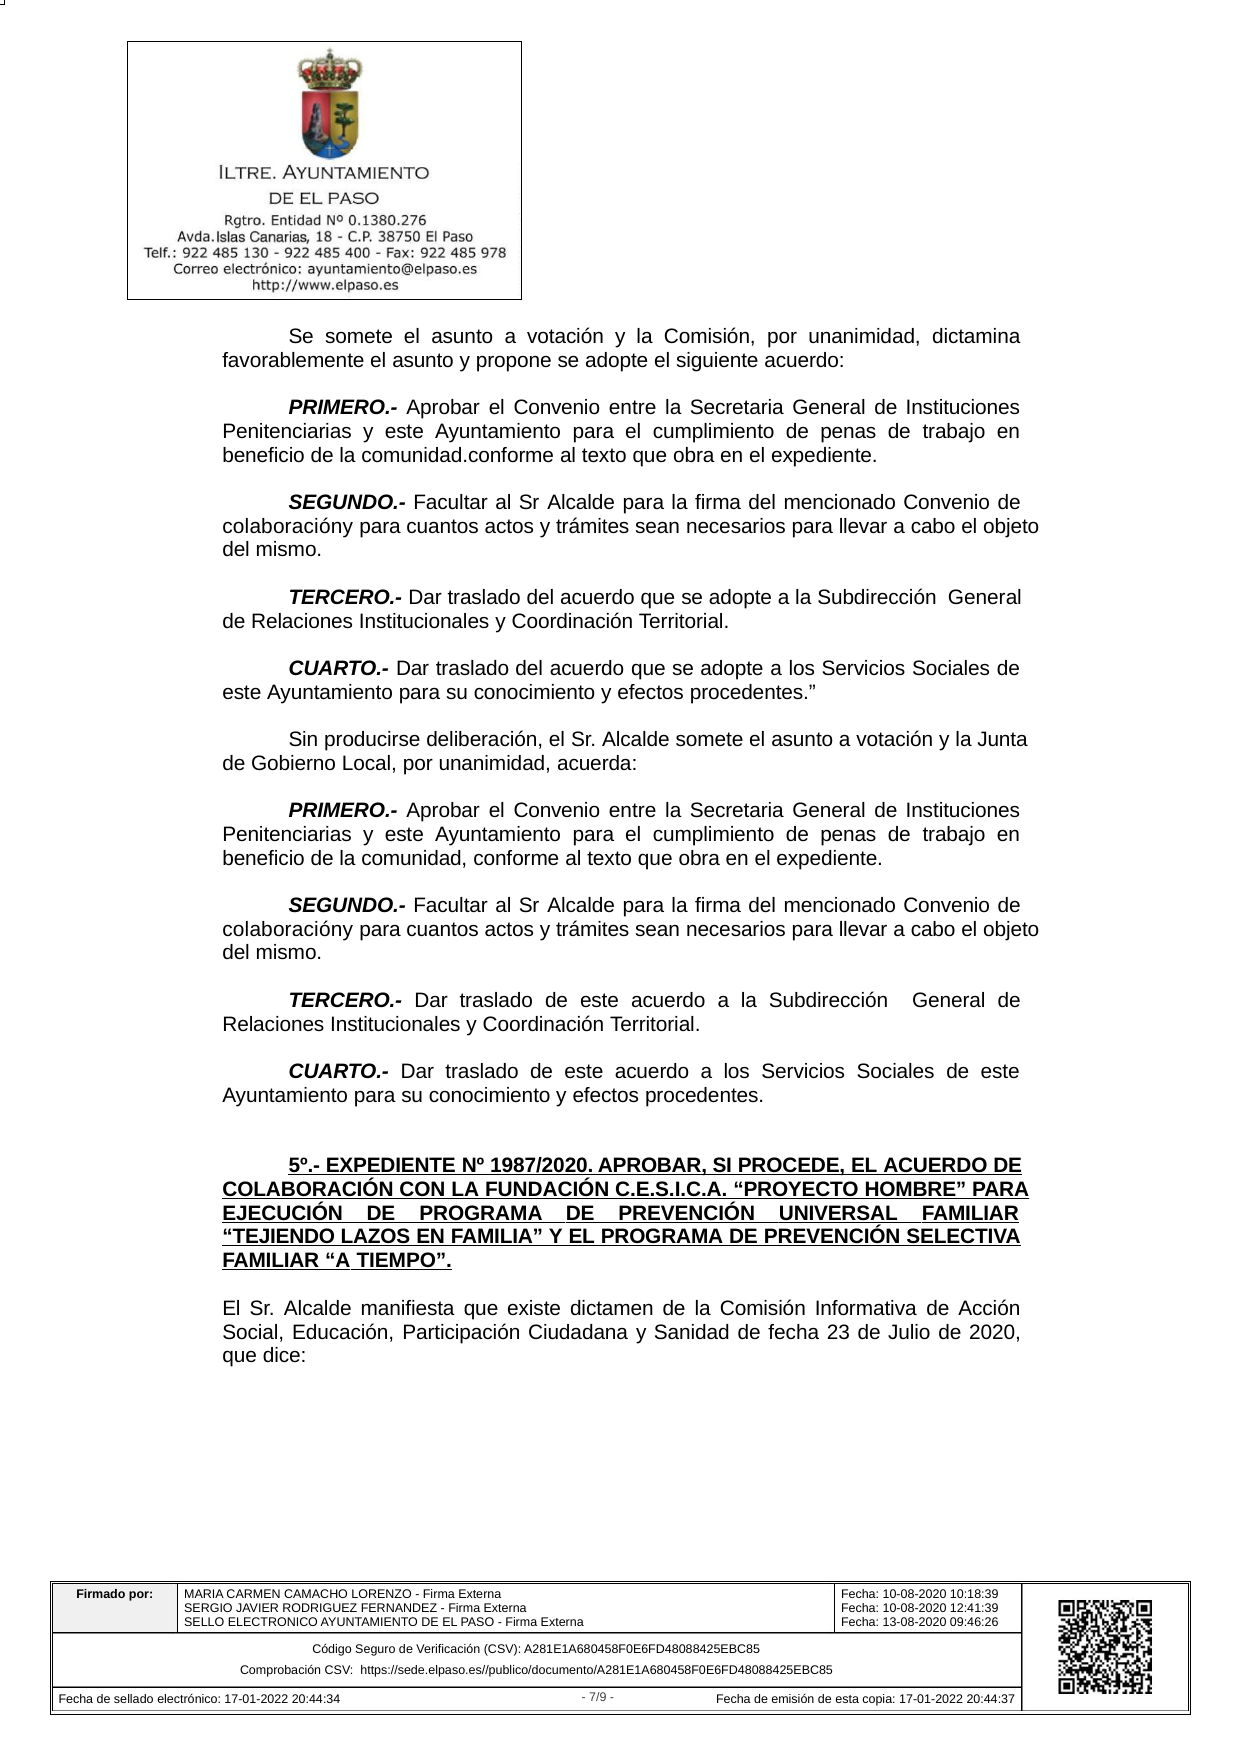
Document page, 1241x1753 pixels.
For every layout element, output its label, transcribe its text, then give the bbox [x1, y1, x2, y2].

text beneficio de la comunidad.conforme al texto que obra en el expediente. [222, 444, 1043, 467]
text Penitenciarias y este Ayuntamiento para el cumplimiento de penas de trabajo en [222, 420, 1043, 443]
text SEGUNDO.- Facultar al Sr Alcalde para la firma del mencionado Convenio de [288, 491, 1044, 514]
picture [128, 42, 521, 299]
text favorablemente el asunto y propone se adopte el siguiente acuerdo: [222, 349, 1043, 372]
text MARIA CARMEN CAMACHO LORENZO - Firma Externa [184, 1587, 613, 1601]
text SEGUNDO.- Facultar al Sr Alcalde para la firma del mencionado Convenio de [288, 894, 1044, 917]
text este Ayuntamiento para su conocimiento y efectos procedentes.” [222, 681, 1043, 704]
text que dice: [222, 1344, 1044, 1368]
text CUARTO.- Dar traslado de este acuerdo a los Servicios Sociales de este [288, 1060, 1043, 1083]
text colaboracióny para cuantos actos y trámites sean necesarios para llevar a cabo el objeto [222, 515, 1044, 538]
text Comprobación CSV: https://sede.elpaso.es//publico/documento/A281E1A680458F0E6FD48088425EBC85 [240, 1663, 859, 1677]
text Fecha: 10-08-2020 12:41:39 [841, 1601, 1022, 1615]
text del mismo. [222, 941, 1044, 964]
text Sin producirse deliberación, el Sr. Alcalde somete el asunto a votación y la Junta [288, 728, 1044, 751]
text Ayuntamiento para su conocimiento y efectos procedentes. [222, 1084, 1043, 1107]
text FAMILIAR “A TIEMPO”. [222, 1249, 477, 1272]
text 5º.- EXPEDIENTE Nº 1987/2020. APROBAR, SI PROCEDE, EL ACUERDO DE [288, 1154, 1043, 1177]
text Relaciones Institucionales y Coordinación Territorial. [222, 1013, 1044, 1036]
text - 7/9 - [581, 1691, 633, 1705]
text PRIMERO.- Aprobar el Convenio entre la Secretaria General de Instituciones [288, 799, 1043, 822]
text PRIMERO.- Aprobar el Convenio entre la Secretaria General de Instituciones [288, 396, 1043, 419]
text de Gobierno Local, por unanimidad, acuerda: [222, 752, 1044, 775]
text TERCERO.- Dar traslado de este acuerdo a la Subdirección General de [288, 989, 1044, 1012]
text TEJIENDO LAZOS EN FAMILIA” Y EL PROGRAMA DE PREVENCIÓN SELECTIVA [232, 1225, 1043, 1248]
text Firmado por: [76, 1587, 172, 1601]
text SERGIO JAVIER RODRIGUEZ FERNANDEZ - Firma Externa [184, 1601, 613, 1615]
text El Sr. Alcalde manifiesta que existe dictamen de la Comisión Informativa de Acción [222, 1297, 1044, 1320]
text de Relaciones Institucionales y Coordinación Territorial. [222, 610, 1044, 633]
text TERCERO.- Dar traslado del acuerdo que se adopte a la Subdirección General [288, 586, 1044, 609]
text Fecha de emisión de esta copia: 17-01-2022 20:44:37 [716, 1692, 1040, 1706]
text CUARTO.- Dar traslado del acuerdo que se adopte a los Servicios Sociales de [288, 657, 1043, 680]
text EJECUCIÓN DE PROGRAMA DE PREVENCIÓN UNIVERSAL FAMILIAR [222, 1202, 1043, 1225]
text Social, Educación, Participación Ciudadana y Sanidad de fecha 23 de Julio de 2020, [222, 1321, 1044, 1344]
text Fecha: 13-08-2020 09:46:26 [841, 1615, 1022, 1629]
text Código Seguro de Verificación (CSV): A281E1A680458F0E6FD48088425EBC85 [312, 1642, 859, 1656]
text del mismo. [222, 538, 1044, 562]
text SELLO ELECTRONICO AYUNTAMIENTO DE EL PASO - Firma Externa [184, 1615, 613, 1629]
text Fecha: 10-08-2020 10:18:39 [841, 1587, 1022, 1601]
picture [51, 1582, 1190, 1714]
text Se somete el asunto a votación y la Comisión, por unanimidad, dictamina [288, 325, 1043, 348]
text beneficio de la comunidad, conforme al texto que obra en el expediente. [222, 847, 1043, 870]
text colaboracióny para cuantos actos y trámites sean necesarios para llevar a cabo el objeto [222, 918, 1044, 941]
text “ [222, 1225, 232, 1245]
text Fecha de sellado electrónico: 17-01-2022 20:44:34 [58, 1692, 365, 1706]
text Penitenciarias y este Ayuntamiento para el cumplimiento de penas de trabajo en [222, 823, 1043, 846]
text COLABORACIÓN CON LA FUNDACIÓN C.E.S.I.C.A. “PROYECTO HOMBRE” PARA [222, 1178, 1043, 1201]
